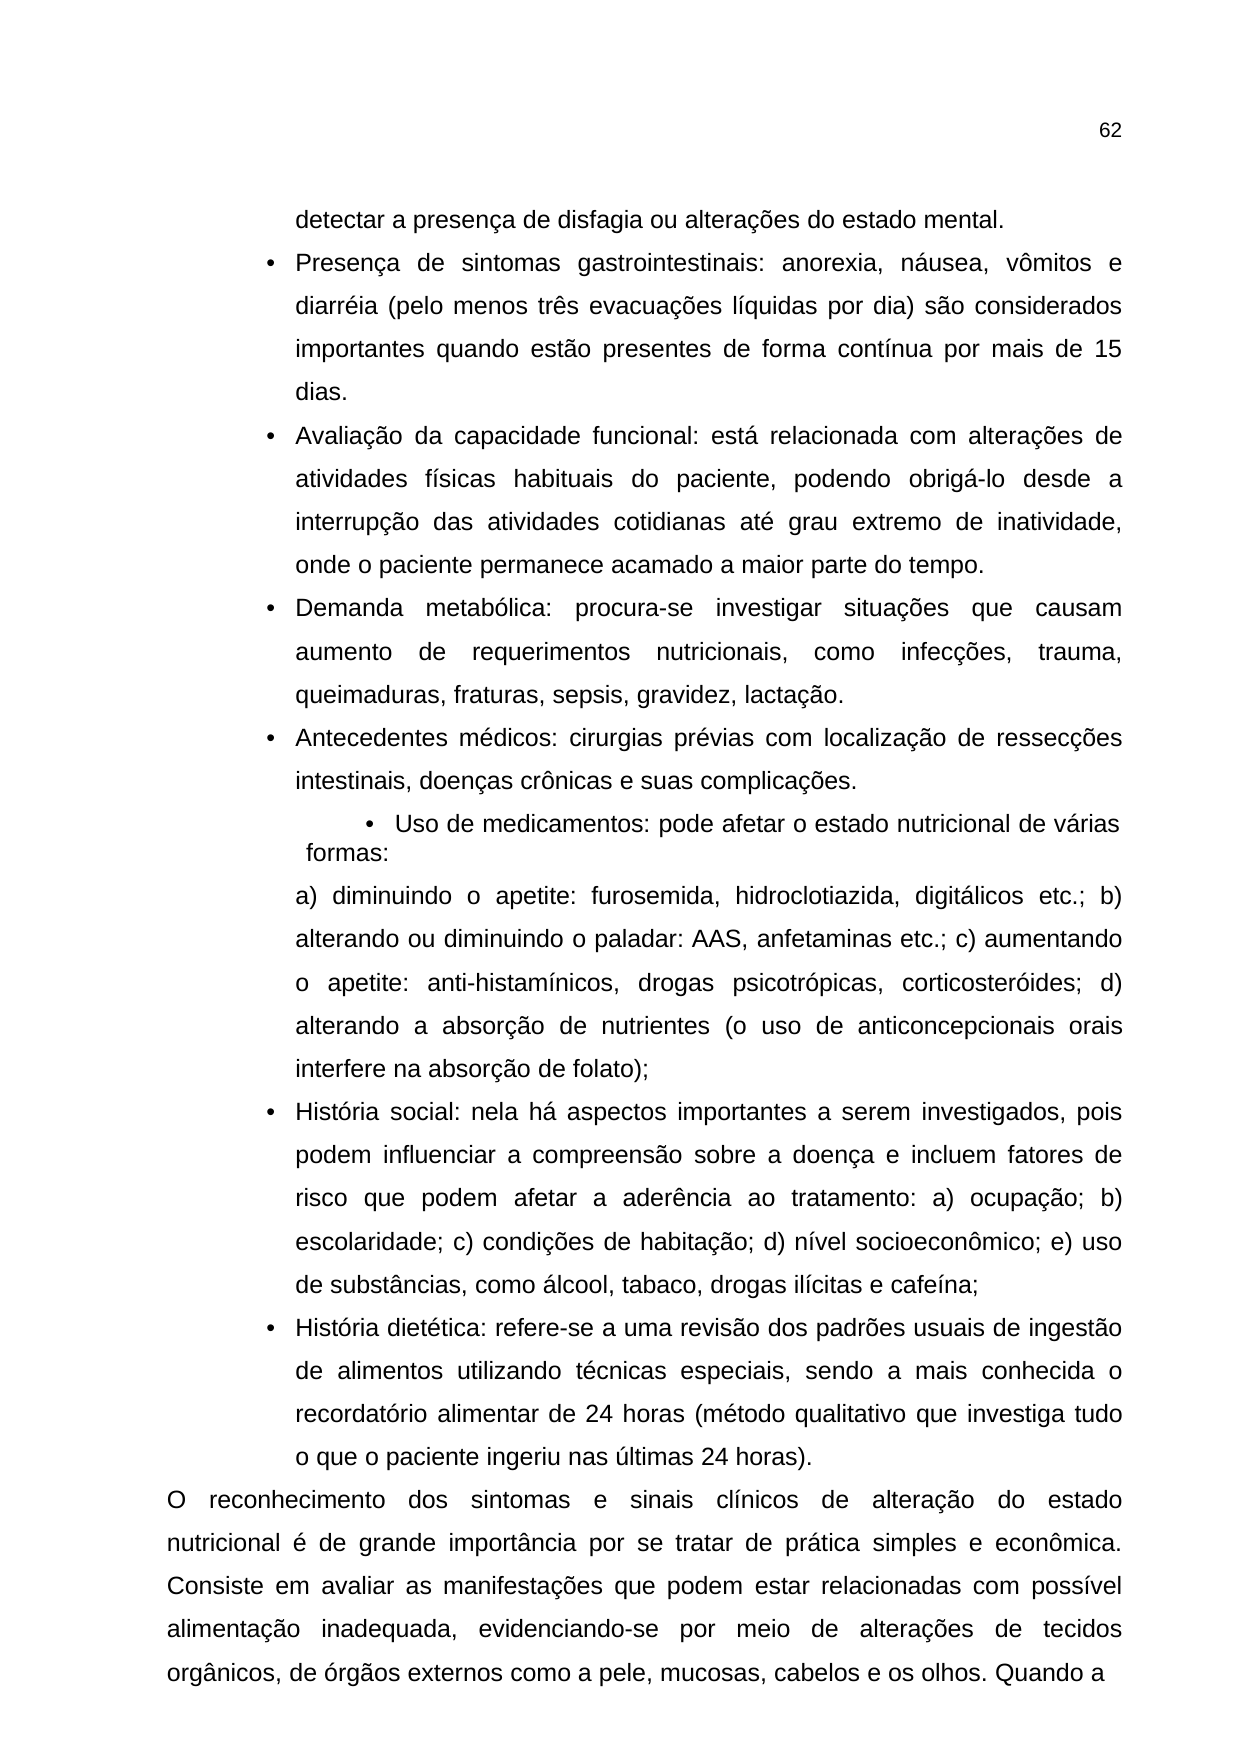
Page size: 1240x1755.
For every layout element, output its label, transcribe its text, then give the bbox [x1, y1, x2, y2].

list Demanda metabólica: procura-se investigar situações que causam aumento de requerimentos nutricionais, como infecções, trauma, queimaduras, fraturas, sepsis, gravidez, lactação. [266, 593, 1123, 708]
text a) diminuindo o apetite: furosemida, hidroclotiazida, digitálicos etc.; b) alterando ou diminuindo o paladar: AAS, anfetaminas etc.; c) aumentando o apetite: anti-histamínicos, drogas psicotrópicas, corticosteróides; d) alterando a absorção de nutrientes (o uso de anticoncepcionais orais interfere na absorção de folato); [295, 881, 1123, 1082]
text O reconhecimento dos sintomas e sinais clínicos de alteração do estado nutricional é de grande importância por se tratar de prática simples e econômica. Consiste em avaliar as manifestações que podem estar relacionadas com possível alimentação inadequada, evidenciando-se por meio de alterações de tecidos orgânicos, de órgãos externos como a pele, mucosas, cabelos e os olhos. Quando a [167, 1485, 1123, 1686]
list Avaliação da capacidade funcional: está relacionada com alterações de atividades físicas habituais do paciente, podendo obrigá-lo desde a interrupção das atividades cotidianas até grau extremo de inatividade, onde o paciente permanece acamado a maior parte do tempo. [266, 421, 1122, 579]
list História dietética: refere-se a uma revisão dos padrões usuais de ingestão de alimentos utilizando técnicas especiais, sendo a mais conhecida o recordatório alimentar de 24 horas (método qualitativo que investiga tudo o que o paciente ingeriu nas últimas 24 horas). [266, 1313, 1123, 1470]
list Presença de sintomas gastrointestinais: anorexia, náusea, vômitos e diarréia (pelo menos três evacuações líquidas por dia) são considerados importantes quando estão presentes de forma contínua por mais de 15 dias. [266, 248, 1123, 406]
text detectar a presença de disfagia ou alterações do estado mental. [295, 205, 1133, 234]
list Uso de medicamentos: pode afetar o estado nutricional de várias formas: [276, 809, 1133, 867]
list História social: nela há aspectos importantes a serem investigados, pois podem influenciar a compreensão sobre a doença e incluem fatores de risco que podem afetar a aderência ao tratamento: a) ocupação; b) escolaridade; c) condições de habitação; d) nível socioeconômico; e) uso de substâncias, como álcool, tabaco, drogas ilícitas e cafeína; [266, 1097, 1123, 1298]
list Antecedentes médicos: cirurgias prévias com localização de ressecções intestinais, doenças crônicas e suas complicações. [266, 723, 1122, 795]
